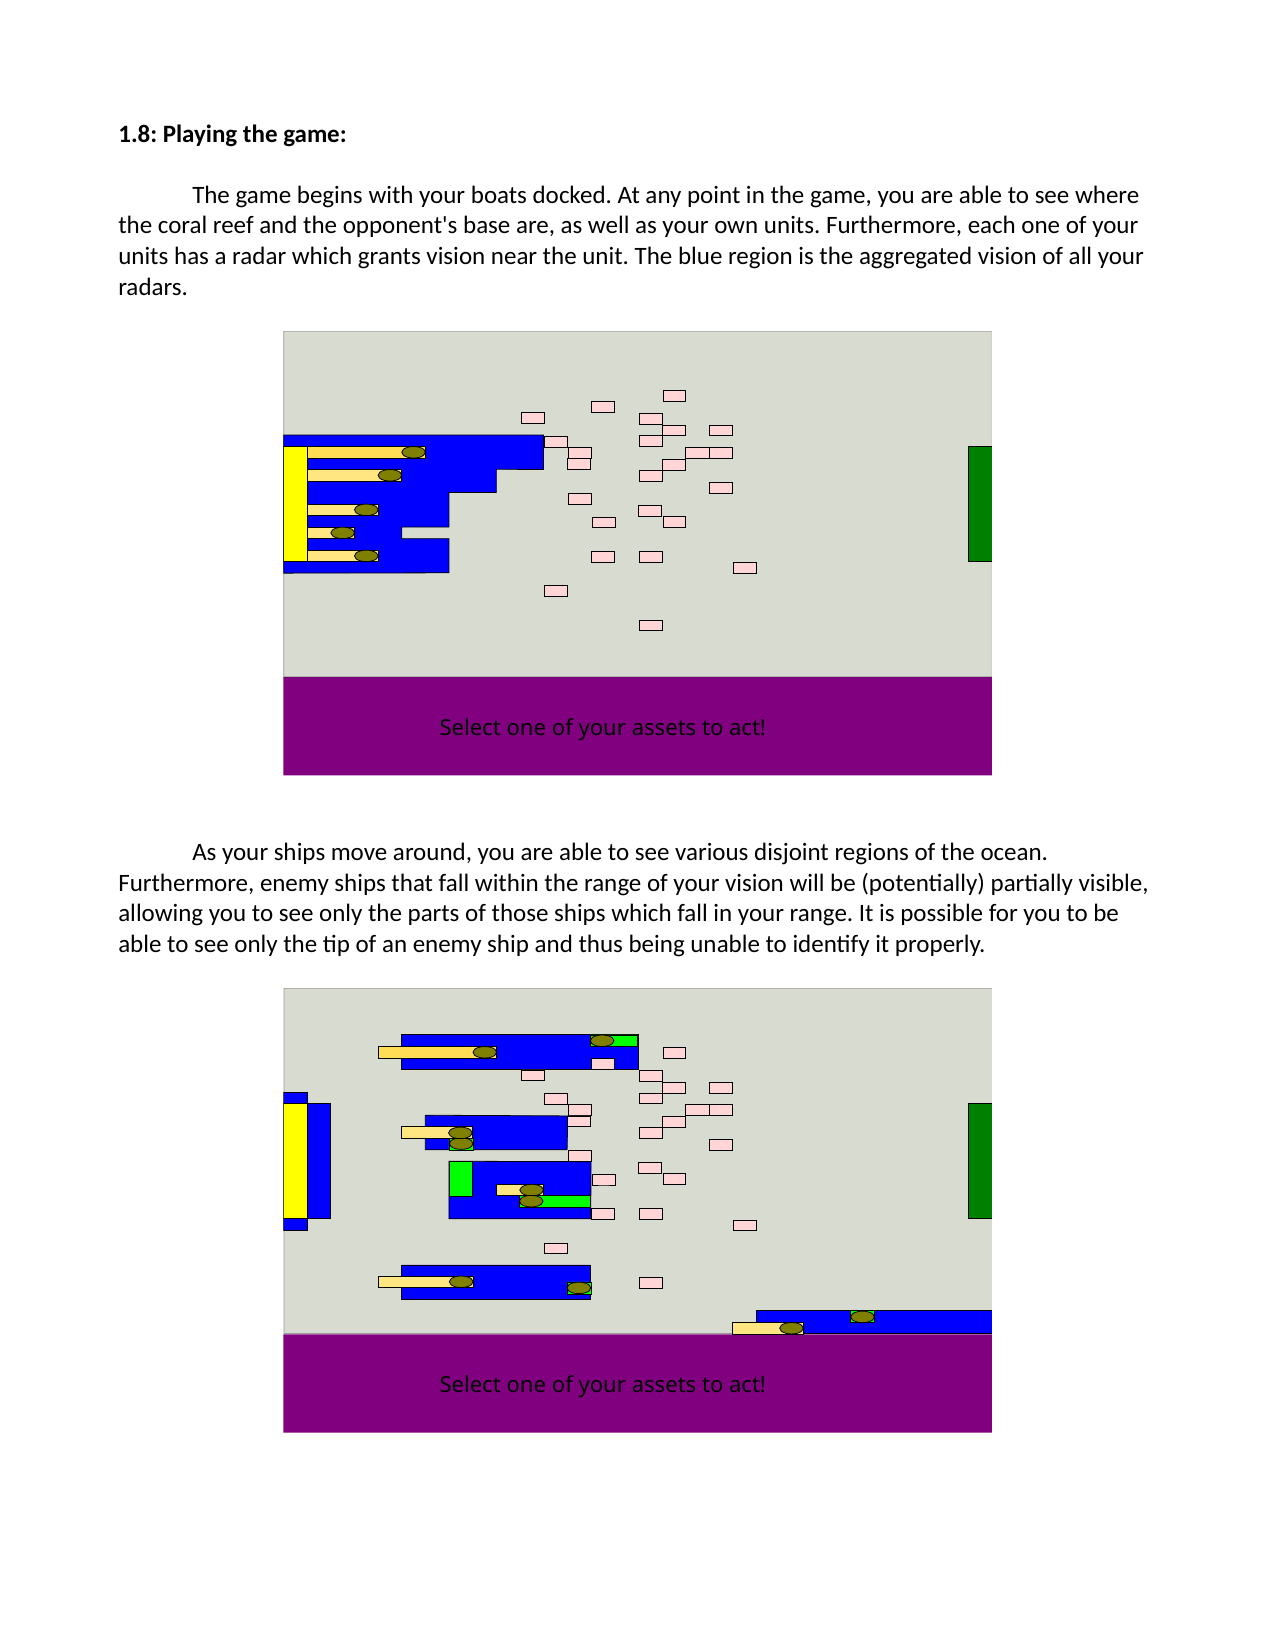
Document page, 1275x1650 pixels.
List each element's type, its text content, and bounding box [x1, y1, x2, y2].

text 1.8: Playing the game: [118, 118, 1157, 149]
text As your ships move around, you are able to see various disjoint regions of the ocean. Furthermore, enemy ships that fall within the range of your vision will be (potentially) partially visible, allowing you to see only the parts of those ships which fall in your range. It is possible for you to be able to see only the tip of an enemy ship and thus being unable to identify it properly. [118, 836, 1157, 958]
text The game begins with your boats docked. At any point in the game, you are able to see where the coral reef and the opponent's base are, as well as your own units. Furthermore, each one of your units has a radar which grants vision near the unit. The blue region is the aggregated vision of all your radars. [118, 179, 1157, 301]
